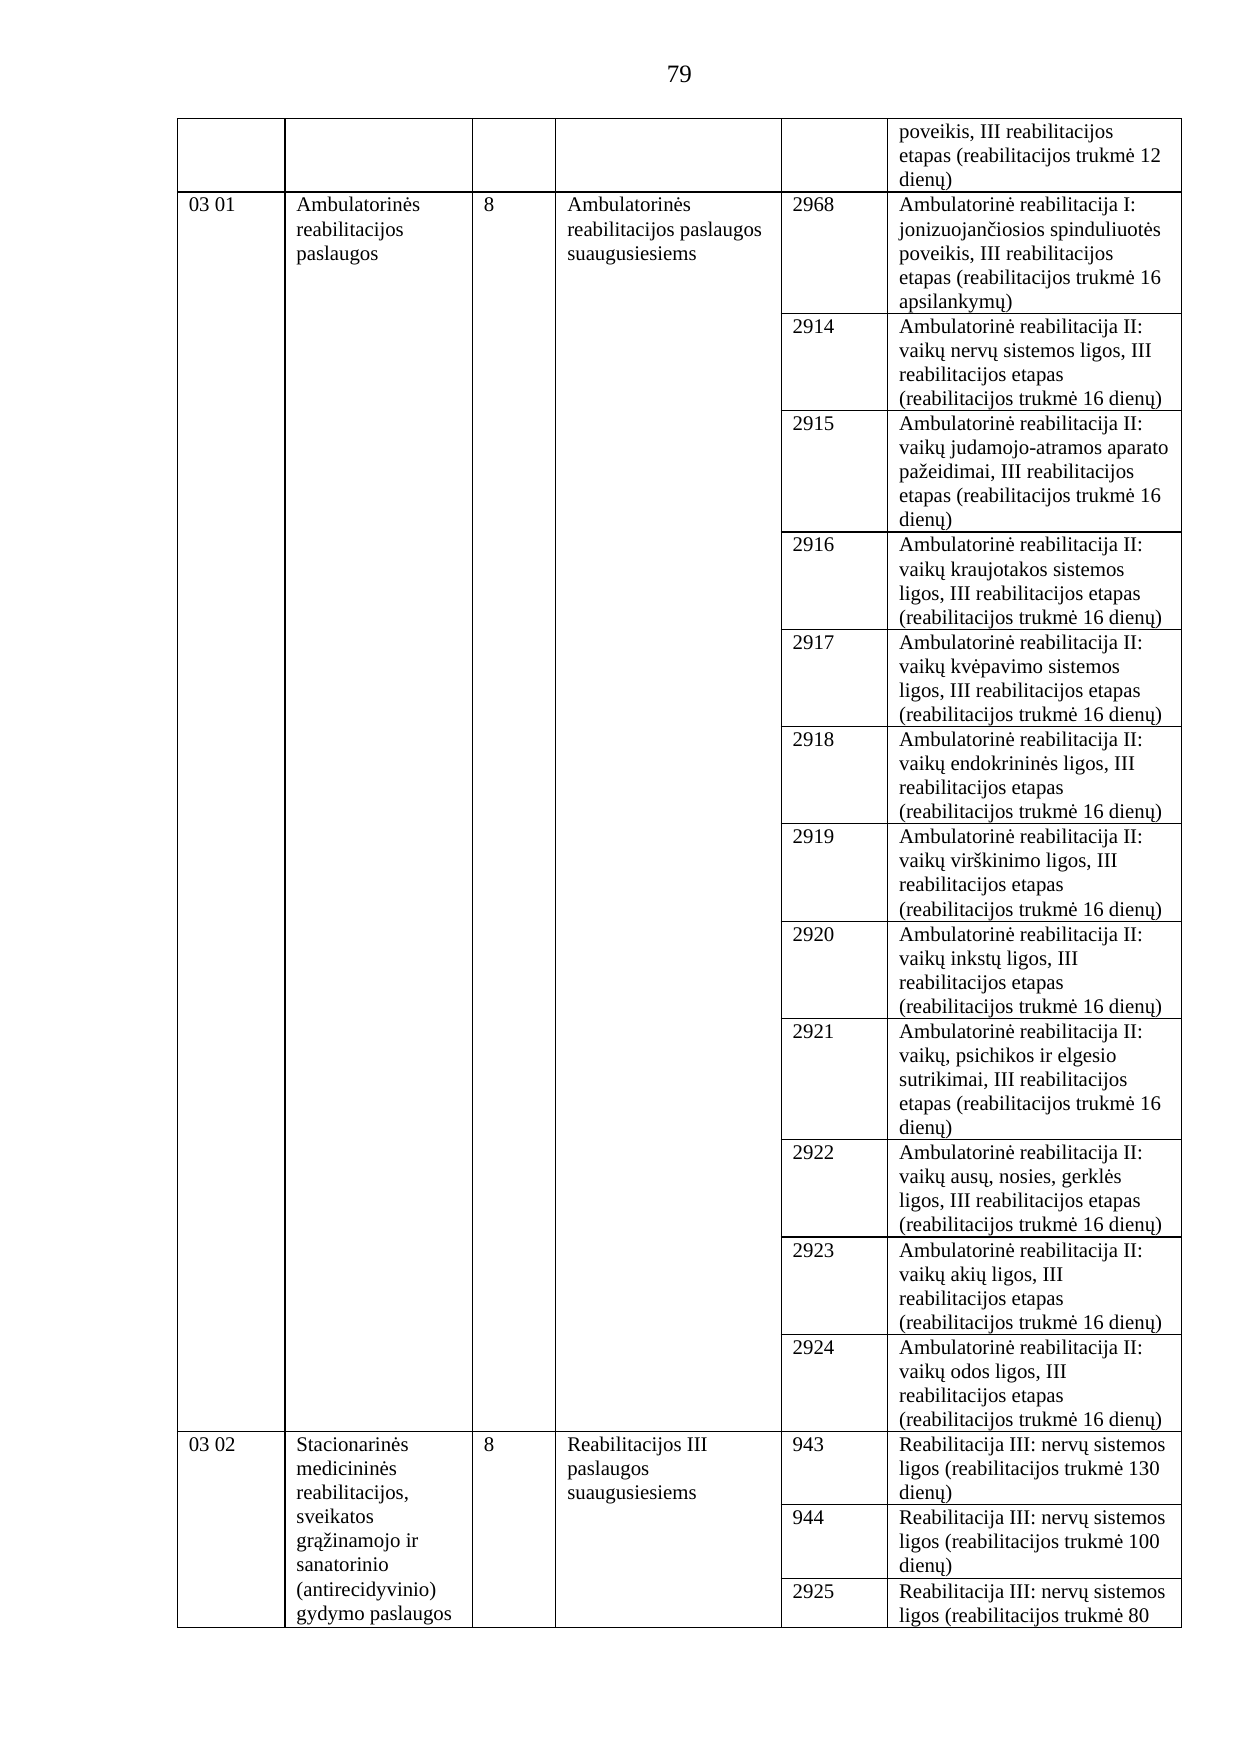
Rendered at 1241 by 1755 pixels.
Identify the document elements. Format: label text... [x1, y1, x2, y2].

table_cell 03 02 [178, 1432, 284, 1627]
table_cell Ambulatorinė reabilitacija I: jonizuojančiosios spinduliuotės poveikis, III reabilitacijos etapas (reabilitacijos trukmė 16 apsilankymų) [888, 193, 1181, 313]
table_cell Ambulatorinės reabilitacijos paslaugos suaugusiesiems [556, 193, 781, 1431]
table_cell 2918 [782, 727, 887, 823]
table_cell 2923 [782, 1238, 887, 1334]
table_cell [178, 119, 284, 191]
table_cell 2924 [782, 1335, 887, 1431]
table_cell 03 01 [178, 193, 284, 1431]
table_cell 2968 [782, 193, 887, 313]
table_cell Ambulatorinė reabilitacija II: vaikų akių ligos, III reabilitacijos etapas (reabilitacijos trukmė 16 dienų) [888, 1238, 1181, 1334]
table_cell [286, 119, 472, 191]
table_cell 8 [473, 1432, 555, 1627]
table_cell 2920 [782, 922, 887, 1018]
table_cell 2919 [782, 824, 887, 921]
table_cell 944 [782, 1505, 887, 1577]
table_cell Ambulatorinė reabilitacija II: vaikų kraujotakos sistemos ligos, III reabilitacijos etapas (reabilitacijos trukmė 16 dienų) [888, 533, 1181, 629]
table_cell 2914 [782, 314, 887, 410]
table_cell Ambulatorinė reabilitacija II: vaikų kvėpavimo sistemos ligos, III reabilitacijos etapas (reabilitacijos trukmė 16 dienų) [888, 630, 1181, 726]
table_cell Reabilitacija III: nervų sistemos ligos (reabilitacijos trukmė 80 [888, 1579, 1181, 1627]
table_cell 2917 [782, 630, 887, 726]
table_cell Reabilitacija III: nervų sistemos ligos (reabilitacijos trukmė 130 dienų) [888, 1432, 1181, 1504]
table_cell Stacionarinės medicininės reabilitacijos, sveikatos grąžinamojo ir sanatorinio (antirecidyvinio) gydymo paslaugos [286, 1432, 472, 1627]
table_cell 2915 [782, 411, 887, 531]
table_cell poveikis, III reabilitacijos etapas (reabilitacijos trukmė 12 dienų) [888, 119, 1181, 191]
table_cell Ambulatorinė reabilitacija II: vaikų, psichikos ir elgesio sutrikimai, III reabilitacijos etapas (reabilitacijos trukmė 16 dienų) [888, 1019, 1181, 1139]
table_cell [556, 119, 781, 191]
table_cell 2925 [782, 1579, 887, 1627]
table_cell 8 [473, 193, 555, 1431]
table_cell Ambulatorinė reabilitacija II: vaikų odos ligos, III reabilitacijos etapas (reabilitacijos trukmė 16 dienų) [888, 1335, 1181, 1431]
table_cell Ambulatorinė reabilitacija II: vaikų judamojo-atramos aparato pažeidimai, III reabilitacijos etapas (reabilitacijos trukmė 16 dienų) [888, 411, 1181, 531]
table_cell 2916 [782, 533, 887, 629]
table_cell Ambulatorinė reabilitacija II: vaikų inkstų ligos, III reabilitacijos etapas (reabilitacijos trukmė 16 dienų) [888, 922, 1181, 1018]
table_cell 943 [782, 1432, 887, 1504]
table_cell [782, 119, 887, 191]
table_cell Ambulatorinė reabilitacija II: vaikų ausų, nosies, gerklės ligos, III reabilitacijos etapas (reabilitacijos trukmė 16 dienų) [888, 1140, 1181, 1236]
table_cell Reabilitacija III: nervų sistemos ligos (reabilitacijos trukmė 100 dienų) [888, 1505, 1181, 1577]
table_cell 2921 [782, 1019, 887, 1139]
table_cell Ambulatorinė reabilitacija II: vaikų nervų sistemos ligos, III reabilitacijos etapas (reabilitacijos trukmė 16 dienų) [888, 314, 1181, 410]
table_cell Ambulatorinės reabilitacijos paslaugos [286, 193, 472, 1431]
table_cell [473, 119, 555, 191]
table_cell Reabilitacijos III paslaugos suaugusiesiems [556, 1432, 781, 1627]
table_cell 2922 [782, 1140, 887, 1236]
table_cell Ambulatorinė reabilitacija II: vaikų endokrininės ligos, III reabilitacijos etapas (reabilitacijos trukmė 16 dienų) [888, 727, 1181, 823]
table_cell Ambulatorinė reabilitacija II: vaikų virškinimo ligos, III reabilitacijos etapas (reabilitacijos trukmė 16 dienų) [888, 824, 1181, 921]
